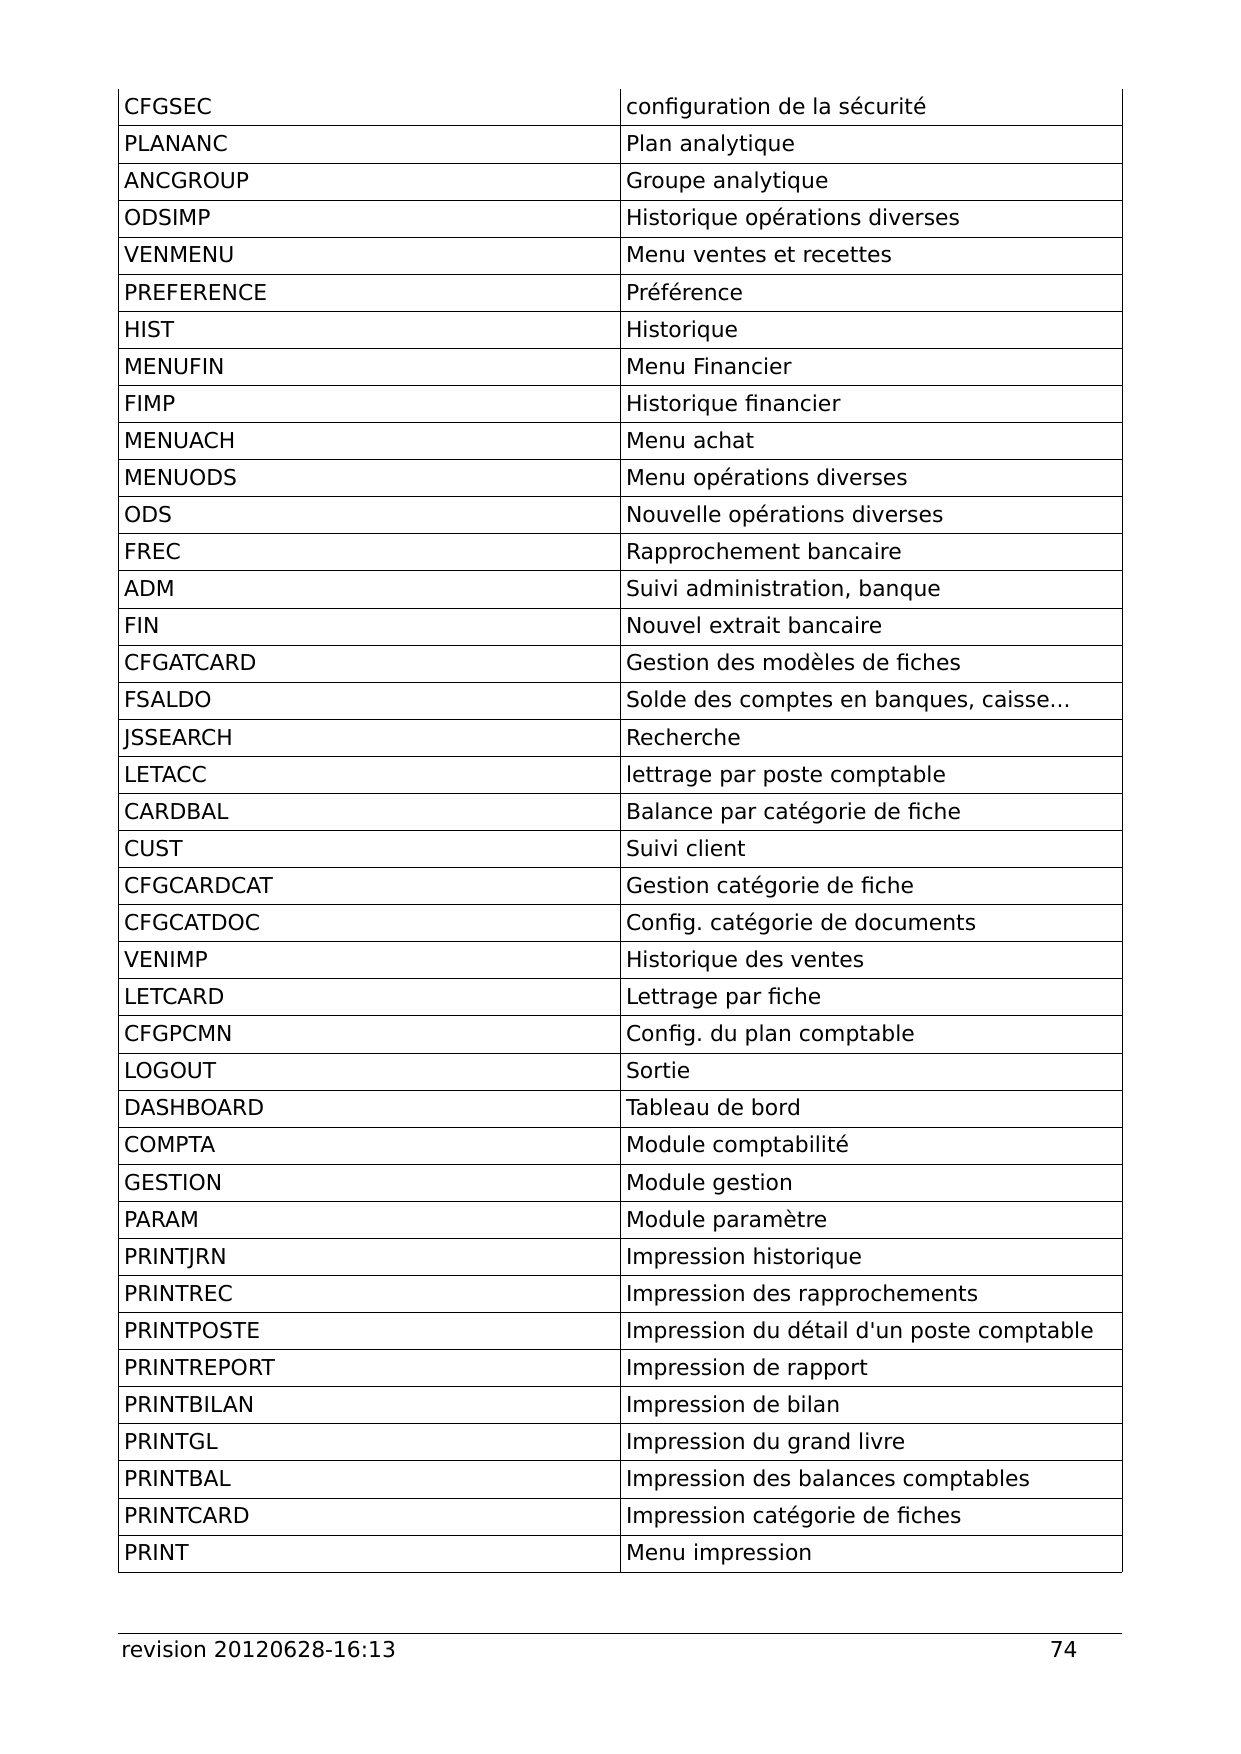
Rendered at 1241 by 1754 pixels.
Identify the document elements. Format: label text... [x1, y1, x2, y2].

table_cell Suivi administration, banque [621, 571, 1122, 608]
table_cell ADM [119, 571, 620, 608]
table_cell CARDBAL [119, 794, 620, 830]
table_cell COMPTA [119, 1128, 620, 1164]
table_cell Impression catégorie de fiches [621, 1499, 1122, 1535]
table_cell Impression des balances comptables [621, 1461, 1122, 1498]
table_cell Sortie [621, 1054, 1122, 1090]
table_cell PARAM [119, 1202, 620, 1238]
table_cell LETCARD [119, 979, 620, 1015]
table_cell PRINTGL [119, 1424, 620, 1460]
table_cell VENMENU [119, 238, 620, 274]
table_cell PREFERENCE [119, 275, 620, 311]
table_cell Balance par catégorie de fiche [621, 794, 1122, 830]
table_cell Impression de bilan [621, 1387, 1122, 1423]
table_cell CFGSEC [119, 89, 620, 125]
table_cell Module comptabilité [621, 1128, 1122, 1164]
table_cell Historique des ventes [621, 942, 1122, 978]
table_cell Gestion catégorie de fiche [621, 868, 1122, 904]
table_cell Suivi client [621, 831, 1122, 867]
table_cell Historique opérations diverses [621, 201, 1122, 237]
table_cell CFGCARDCAT [119, 868, 620, 904]
table_cell VENIMP [119, 942, 620, 978]
table_cell Menu impression [621, 1536, 1122, 1572]
table_cell CUST [119, 831, 620, 867]
table_cell Groupe analytique [621, 164, 1122, 200]
table_cell Nouvel extrait bancaire [621, 609, 1122, 645]
table_cell Config. du plan comptable [621, 1016, 1122, 1053]
table_cell PRINTBAL [119, 1461, 620, 1498]
table_cell FIMP [119, 386, 620, 422]
table_cell PLANANC [119, 126, 620, 163]
table_cell GESTION [119, 1165, 620, 1201]
table_cell Rapprochement bancaire [621, 534, 1122, 570]
table_cell PRINTCARD [119, 1499, 620, 1535]
table_cell CFGCATDOC [119, 905, 620, 941]
table_cell Module paramètre [621, 1202, 1122, 1238]
table_cell Menu Financier [621, 349, 1122, 385]
table_cell Recherche [621, 720, 1122, 756]
table_cell Menu ventes et recettes [621, 238, 1122, 274]
table_cell PRINT [119, 1536, 620, 1572]
table_cell Plan analytique [621, 126, 1122, 163]
table_cell LOGOUT [119, 1054, 620, 1090]
table_cell MENUODS [119, 460, 620, 496]
table_cell Config. catégorie de documents [621, 905, 1122, 941]
table_cell Impression du grand livre [621, 1424, 1122, 1460]
table_cell Préférence [621, 275, 1122, 311]
table_cell PRINTREC [119, 1276, 620, 1312]
table_cell PRINTJRN [119, 1239, 620, 1275]
table_cell PRINTPOSTE [119, 1313, 620, 1349]
table_cell FIN [119, 609, 620, 645]
table_cell Historique financier [621, 386, 1122, 422]
table_cell ODSIMP [119, 201, 620, 237]
table_cell MENUFIN [119, 349, 620, 385]
table_cell lettrage par poste comptable [621, 757, 1122, 793]
table_cell Gestion des modèles de fiches [621, 646, 1122, 682]
table_cell Tableau de bord [621, 1091, 1122, 1127]
table_cell Solde des comptes en banques, caisse... [621, 683, 1122, 719]
table_cell Impression du détail d'un poste comptable [621, 1313, 1122, 1349]
table_cell DASHBOARD [119, 1091, 620, 1127]
table_cell LETACC [119, 757, 620, 793]
table_cell ODS [119, 497, 620, 533]
table_cell Nouvelle opérations diverses [621, 497, 1122, 533]
table_cell PRINTREPORT [119, 1350, 620, 1386]
table_cell MENUACH [119, 423, 620, 459]
table_cell FSALDO [119, 683, 620, 719]
table_cell Impression historique [621, 1239, 1122, 1275]
table_cell Module gestion [621, 1165, 1122, 1201]
table_cell Lettrage par fiche [621, 979, 1122, 1015]
table_cell Menu opérations diverses [621, 460, 1122, 496]
table_cell configuration de la sécurité [621, 89, 1122, 125]
table_cell HIST [119, 312, 620, 348]
table_cell Historique [621, 312, 1122, 348]
table_cell ANCGROUP [119, 164, 620, 200]
table_cell Impression des rapprochements [621, 1276, 1122, 1312]
table_cell PRINTBILAN [119, 1387, 620, 1423]
table_cell FREC [119, 534, 620, 570]
table_cell Impression de rapport [621, 1350, 1122, 1386]
table_cell Menu achat [621, 423, 1122, 459]
table_cell CFGATCARD [119, 646, 620, 682]
table_cell JSSEARCH [119, 720, 620, 756]
table_cell CFGPCMN [119, 1016, 620, 1053]
